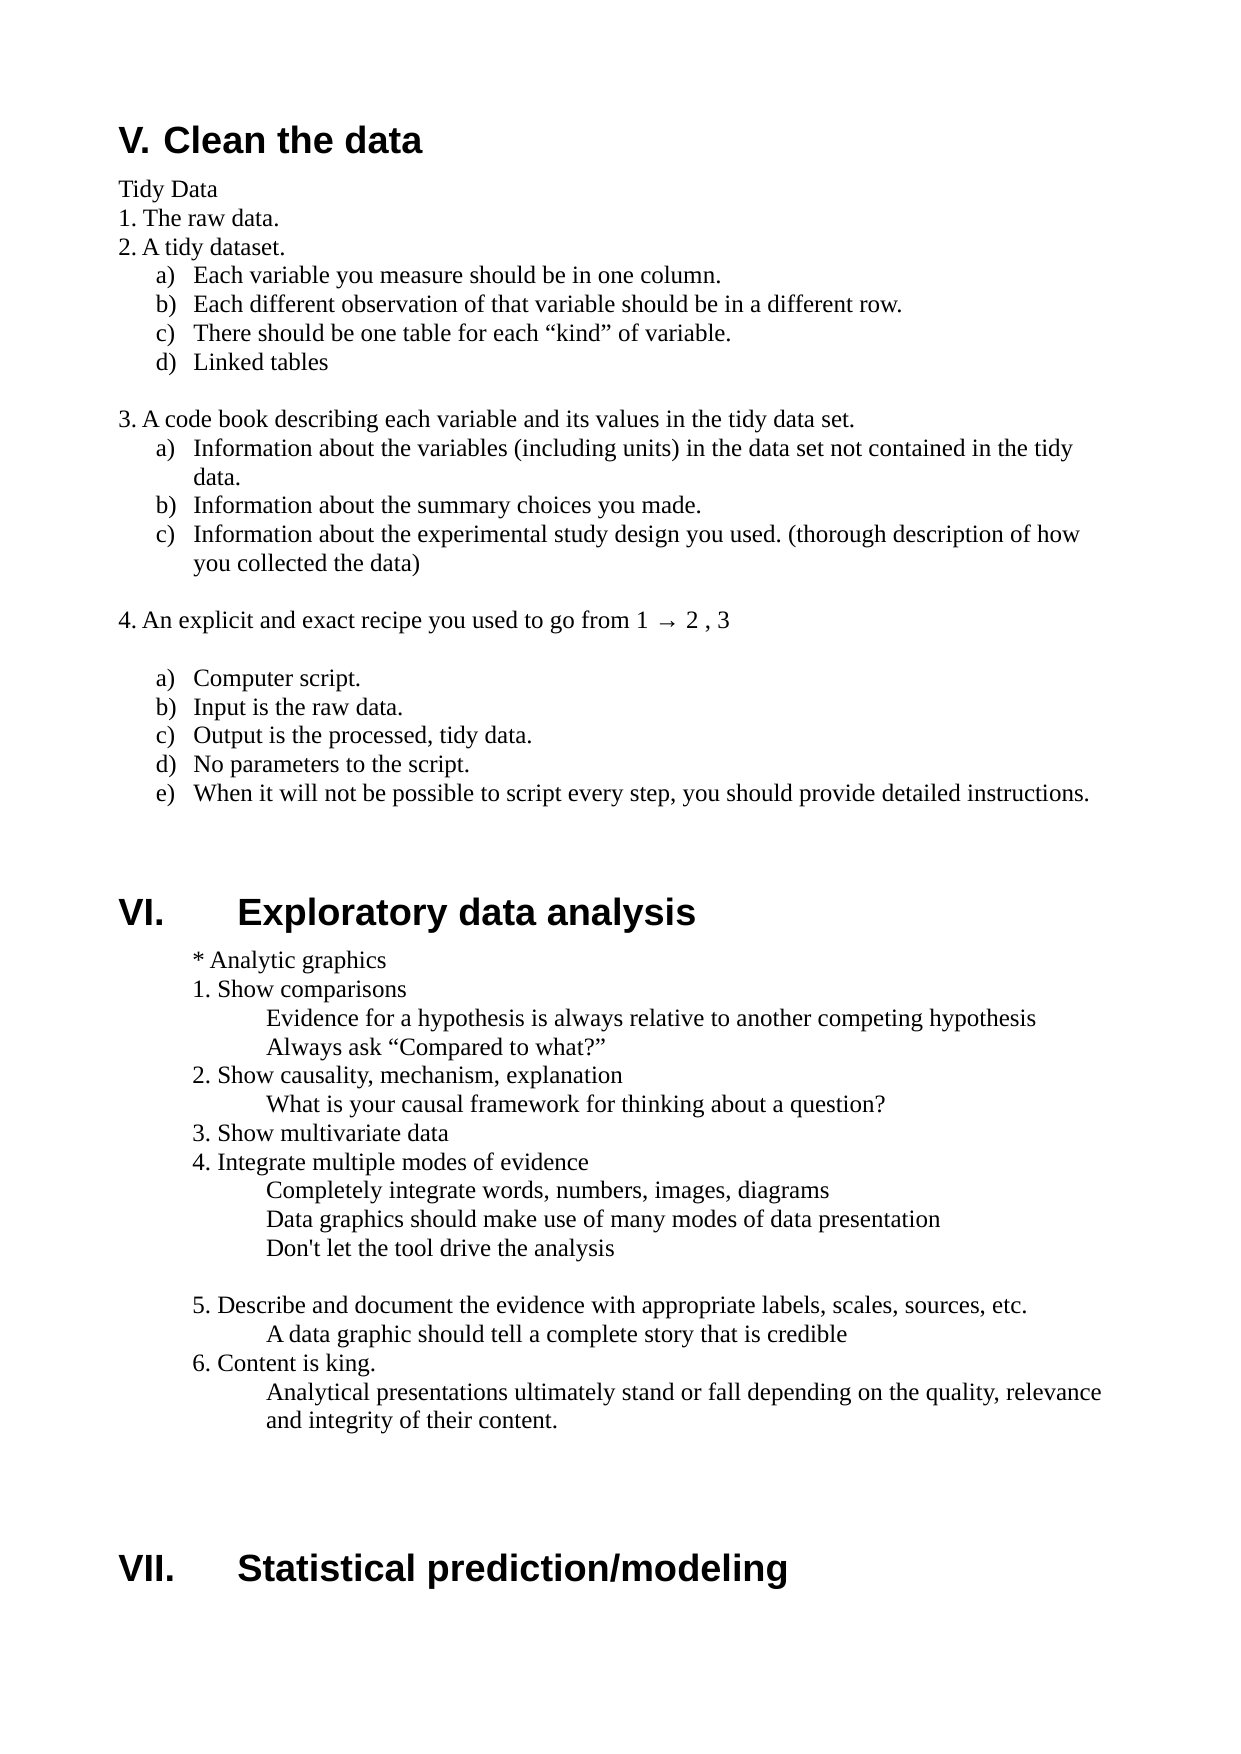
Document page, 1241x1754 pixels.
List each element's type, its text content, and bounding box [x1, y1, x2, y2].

text 1. Show comparisons [192, 974, 1122, 1003]
text * Analytic graphics [192, 945, 1122, 974]
list Input is the raw data. [156, 692, 1122, 721]
text 2. Show causality, mechanism, explanation [192, 1060, 1122, 1089]
text A data graphic should tell a complete story that is credible [192, 1319, 1122, 1348]
text 5. Describe and document the evidence with appropriate labels, scales, sources, etc. [192, 1290, 1122, 1319]
list Linked tables [156, 347, 1122, 376]
list Information about the summary choices you made. [156, 491, 1122, 519]
text 4. An explicit and exact recipe you used to go from 1 → 2 , 3 [118, 606, 1122, 634]
text Tidy Data [118, 174, 1122, 203]
list Each different observation of that variable should be in a different row. [156, 289, 1122, 318]
list Output is the processed, tidy data. [156, 721, 1122, 749]
text 1. The raw data. [118, 203, 1122, 232]
subtitle Clean the data [118, 118, 1122, 162]
text 3. A code book describing each variable and its values in the tidy data set. [118, 404, 1122, 433]
text Analytical presentations ultimately stand or fall depending on the quality, relevance and integrity of their content. [192, 1377, 1122, 1434]
text 6. Content is king. [192, 1348, 1122, 1377]
list Information about the experimental study design you used. (thorough description of how you collected the data) [156, 519, 1122, 577]
list No parameters to the script. [156, 749, 1122, 778]
subtitle Exploratory data analysis [118, 889, 1122, 933]
text Completely integrate words, numbers, images, diagrams [192, 1175, 1122, 1204]
list There should be one table for each “kind” of variable. [156, 318, 1122, 347]
text Always ask “Compared to what?” [192, 1032, 1122, 1060]
list Information about the variables (including units) in the data set not contained in the tidy data. [156, 433, 1122, 491]
text Evidence for a hypothesis is always relative to another competing hypothesis [192, 1003, 1122, 1032]
text Data graphics should make use of many modes of data presentation [192, 1204, 1122, 1233]
text What is your causal framework for thinking about a question? [192, 1089, 1122, 1118]
text 3. Show multivariate data [192, 1118, 1122, 1147]
text Don't let the tool drive the analysis [192, 1233, 1122, 1262]
text 4. Integrate multiple modes of evidence [192, 1147, 1122, 1175]
list Computer script. [156, 663, 1122, 692]
subtitle Statistical prediction/modeling [118, 1545, 1122, 1589]
list Each variable you measure should be in one column. [156, 261, 1122, 289]
list When it will not be possible to script every step, you should provide detailed instructions. [156, 778, 1122, 807]
text 2. A tidy dataset. [118, 232, 1122, 261]
